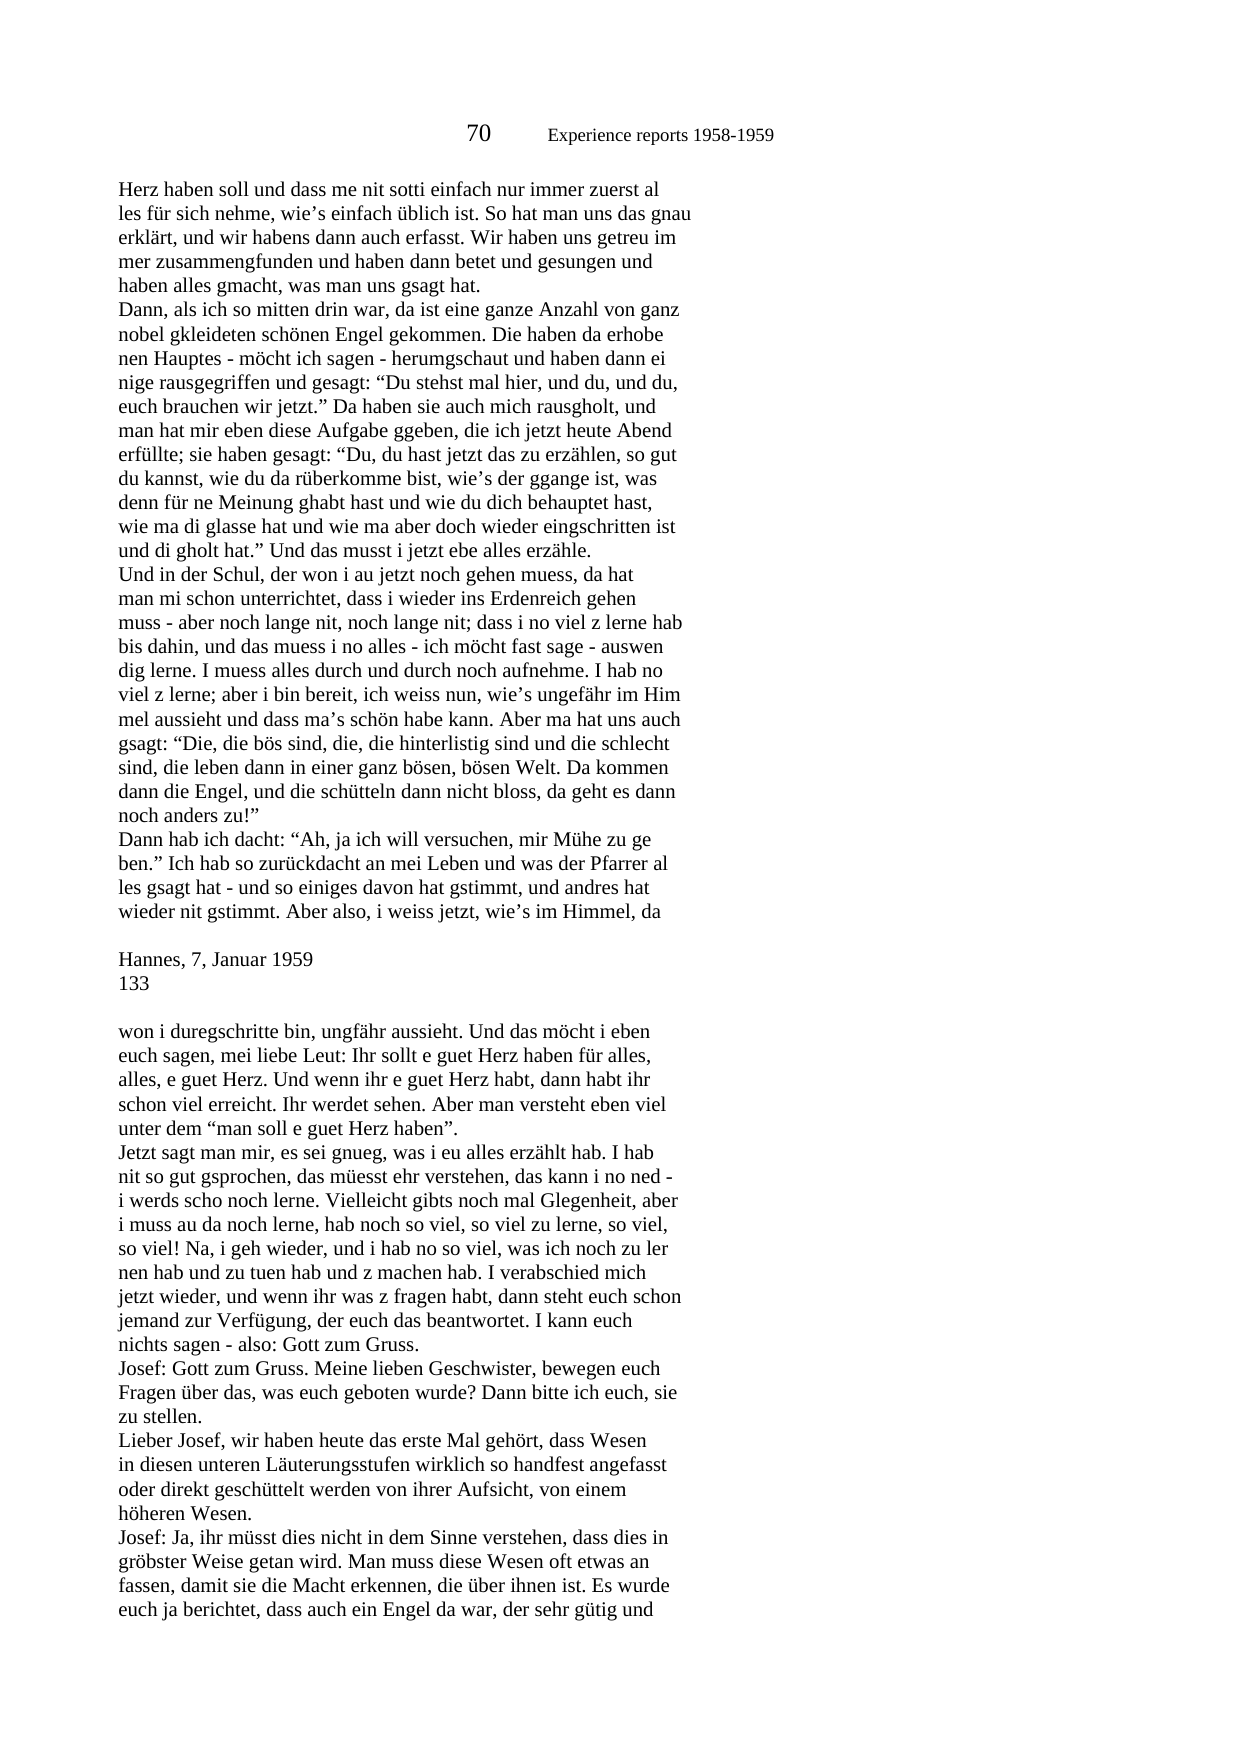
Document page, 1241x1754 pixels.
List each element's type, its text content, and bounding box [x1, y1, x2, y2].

text wieder nit gstimmt. Aber also, i weiss jetzt, wie’s im Himmel, da [118, 899, 1122, 923]
text Und in der Schul, der won i au jetzt noch gehen muess, da hat [118, 562, 1122, 586]
text du kannst, wie du da rüberkomme bist, wie’s der ggange ist, was [118, 466, 1122, 490]
text won i duregschritte bin, ungfähr aussieht. Und das möcht i eben [118, 1019, 1122, 1043]
text gsagt: “Die, die bös sind, die, die hinterlistig sind und die schlecht [118, 731, 1122, 754]
text sind, die leben dann in einer ganz bösen, bösen Welt. Da kommen [118, 754, 1122, 779]
text Josef: Ja, ihr müsst dies nicht in dem Sinne verstehen, dass dies in [118, 1524, 1122, 1549]
text erklärt, und wir habens dann auch erfasst. Wir haben uns getreu im­ [118, 225, 1122, 249]
text Hannes, 7, Januar 1959 [118, 947, 1122, 971]
text zu stellen. [118, 1404, 1122, 1428]
text wie ma di glasse hat und wie ma aber doch wieder eingschritten ist [118, 514, 1122, 538]
text viel z lerne; aber i bin bereit, ich weiss nun, wie’s ungefähr im Him­ [118, 682, 1122, 706]
text Lieber Josef, wir haben heute das erste Mal gehört, dass Wesen [118, 1428, 1122, 1452]
text mel aussieht und dass ma’s schön habe kann. Aber ma hat uns auch [118, 706, 1122, 731]
text unter dem “man soll e guet Herz haben”. [118, 1116, 1122, 1139]
text mer zusammengfunden und haben dann betet und gesungen und [118, 249, 1122, 273]
text nit so gut gsprochen, das müesst ehr verstehen, das kann i no ned - [118, 1164, 1122, 1188]
text bis dahin, und das muess i no alles - ich möcht fast sage - auswen­ [118, 634, 1122, 658]
text man mi schon unterrichtet, dass i wieder ins Erdenreich gehen [118, 586, 1122, 610]
text Fragen über das, was euch geboten wurde? Dann bitte ich euch, sie [118, 1380, 1122, 1404]
text Herz haben soll und dass me nit sotti einfach nur immer zuerst al­ [118, 177, 1122, 201]
text höheren Wesen. [118, 1501, 1122, 1524]
text 133 [118, 971, 1122, 995]
text jemand zur Verfügung, der euch das beantwortet. I kann euch [118, 1308, 1122, 1332]
text Josef: Gott zum Gruss. Meine lieben Geschwister, bewegen euch [118, 1356, 1122, 1380]
text muss - aber noch lange nit, noch lange nit; dass i no viel z lerne hab [118, 610, 1122, 634]
text oder direkt geschüttelt werden von ihrer Aufsicht, von einem [118, 1476, 1122, 1501]
text euch sagen, mei liebe Leut: Ihr sollt e guet Herz haben für alles, [118, 1043, 1122, 1067]
text i muss au da noch lerne, hab noch so viel, so viel zu lerne, so viel, [118, 1212, 1122, 1236]
text fassen, damit sie die Macht erkennen, die über ihnen ist. Es wurde [118, 1573, 1122, 1597]
text dann die Engel, und die schütteln dann nicht bloss, da geht es dann [118, 779, 1122, 803]
text und di gholt hat.” Und das musst i jetzt ebe alles erzähle. [118, 538, 1122, 562]
text nichts sagen - also: Gott zum Gruss. [118, 1332, 1122, 1356]
text man hat mir eben diese Aufgabe ggeben, die ich jetzt heute Abend [118, 418, 1122, 442]
text les gsagt hat - und so einiges davon hat gstimmt, und andres hat [118, 875, 1122, 899]
text erfüllte; sie haben gesagt: “Du, du hast jetzt das zu erzählen, so gut [118, 442, 1122, 466]
text dig lerne. I muess alles durch und durch noch aufnehme. I hab no [118, 658, 1122, 682]
text alles, e guet Herz. Und wenn ihr e guet Herz habt, dann habt ihr [118, 1067, 1122, 1091]
text haben alles gmacht, was man uns gsagt hat. [118, 273, 1122, 297]
text les für sich nehme, wie’s einfach üblich ist. So hat man uns das gnau [118, 201, 1122, 225]
text Dann hab ich dacht: “Ah, ja ich will versuchen, mir Mühe zu ge­ [118, 827, 1122, 851]
text nobel gkleideten schönen Engel gekommen. Die haben da erhobe­ [118, 321, 1122, 346]
text nen hab und zu tuen hab und z machen hab. I verabschied mich [118, 1260, 1122, 1284]
text schon viel erreicht. Ihr werdet sehen. Aber man versteht eben viel [118, 1091, 1122, 1116]
text gröbster Weise getan wird. Man muss diese Wesen oft etwas an­ [118, 1549, 1122, 1573]
text so viel! Na, i geh wieder, und i hab no so viel, was ich noch zu ler­ [118, 1236, 1122, 1260]
text nige rausgegriffen und gesagt: “Du stehst mal hier, und du, und du, [118, 369, 1122, 394]
text jetzt wieder, und wenn ihr was z fragen habt, dann steht euch schon [118, 1284, 1122, 1308]
text Jetzt sagt man mir, es sei gnueg, was i eu alles erzählt hab. I hab [118, 1139, 1122, 1164]
text ben.” Ich hab so zurückdacht an mei Leben und was der Pfarrer al­ [118, 851, 1122, 875]
text i werds scho noch lerne. Vielleicht gibts noch mal Glegenheit, aber [118, 1188, 1122, 1212]
text Dann, als ich so mitten drin war, da ist eine ganze Anzahl von ganz [118, 297, 1122, 321]
text noch anders zu!” [118, 803, 1122, 827]
text euch ja berichtet, dass auch ein Engel da war, der sehr gütig und [118, 1597, 1122, 1621]
text euch brauchen wir jetzt.” Da haben sie auch mich rausgholt, und [118, 394, 1122, 418]
text nen Hauptes - möcht ich sagen - herumgschaut und haben dann ei­ [118, 346, 1122, 369]
text in diesen unteren Läuterungsstufen wirklich so handfest angefasst [118, 1452, 1122, 1476]
text denn für ne Meinung ghabt hast und wie du dich behauptet hast, [118, 490, 1122, 514]
